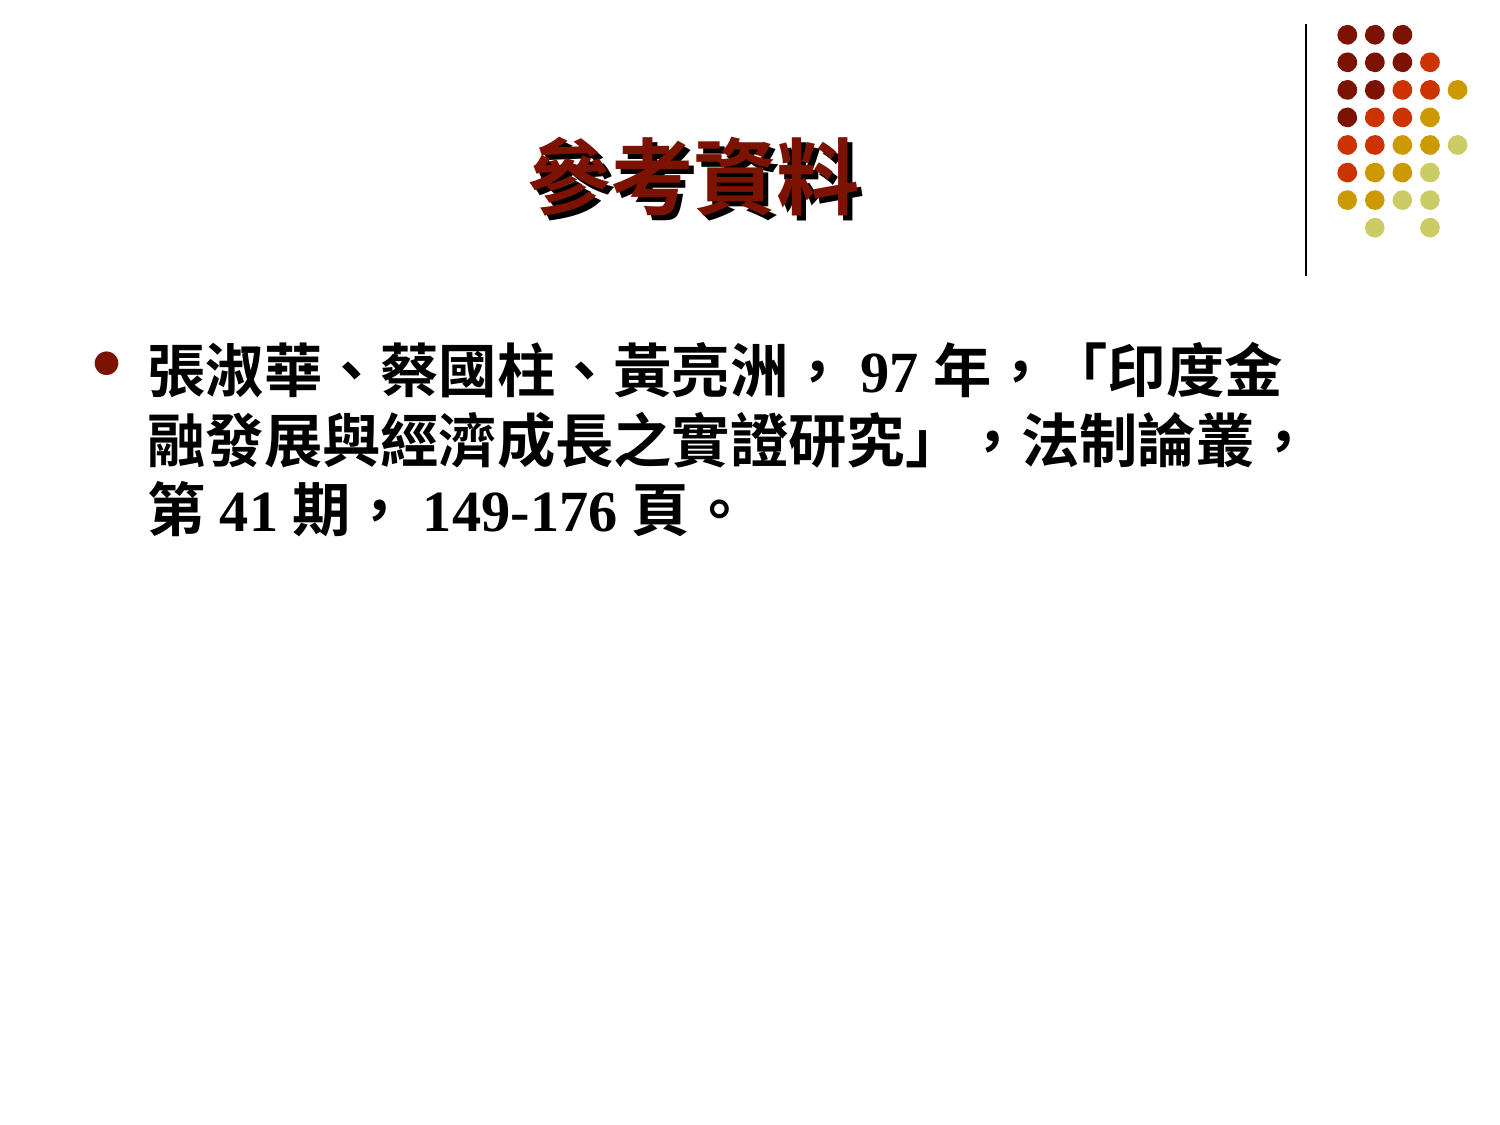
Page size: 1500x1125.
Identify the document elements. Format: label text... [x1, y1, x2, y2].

list 張淑華、蔡國柱、黃亮洲，97年，「印度金融發展與經濟成長之實證研究」，法制論叢，第41期，149-176頁。 [76, 326, 1306, 1050]
title 參考資料 [74, 20, 1313, 233]
